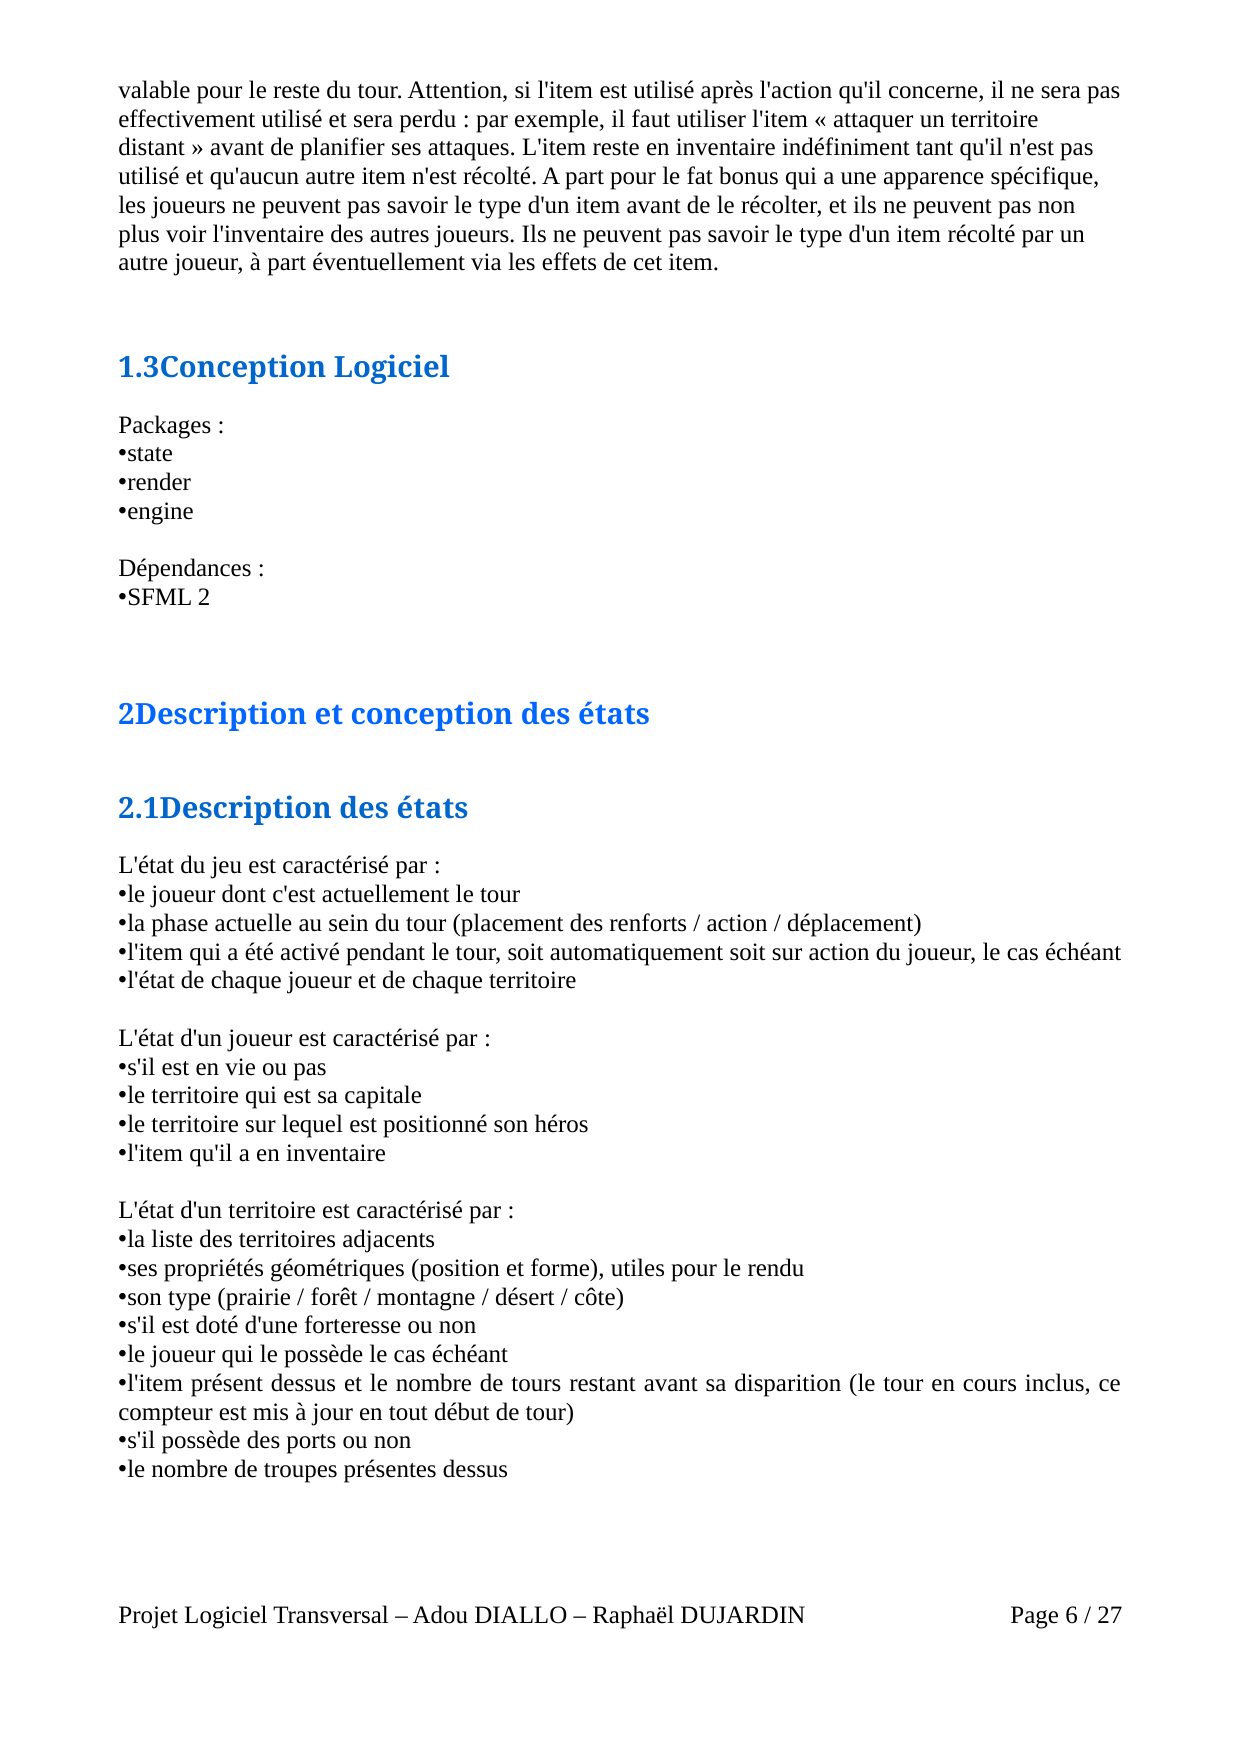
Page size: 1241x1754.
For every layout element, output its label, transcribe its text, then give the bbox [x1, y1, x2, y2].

subtitle Description des états [118, 787, 1122, 827]
list l'item qu'il a en inventaire [118, 1138, 1122, 1167]
list l'item qui a été activé pendant le tour, soit automatiquement soit sur action du joueur, le cas échéant [118, 937, 1122, 965]
text Dépendances : [118, 553, 1122, 582]
list le territoire sur lequel est positionné son héros [118, 1109, 1122, 1138]
text Packages : [118, 410, 1122, 438]
list ses propriétés géométriques (position et forme), utiles pour le rendu [118, 1253, 1122, 1282]
list la phase actuelle au sein du tour (placement des renforts / action / déplacement) [118, 908, 1122, 937]
list SFML 2 [118, 582, 1122, 611]
list le nombre de troupes présentes dessus [118, 1454, 1122, 1483]
list engine [118, 496, 1122, 525]
list s'il est doté d'une forteresse ou non [118, 1310, 1122, 1339]
list le territoire qui est sa capitale [118, 1080, 1122, 1109]
list state [118, 438, 1122, 467]
list le joueur qui le possède le cas échéant [118, 1339, 1122, 1368]
text L'état d'un territoire est caractérisé par : [118, 1195, 1122, 1224]
list render [118, 467, 1122, 496]
text valable pour le reste du tour. Attention, si l'item est utilisé après l'action qu'il concerne, il ne sera pas effectivement utilisé et sera perdu : par exemple, il faut utiliser l'item « attaquer un territoire distant » avant de planifier ses attaques. L'item reste en inventaire indéfiniment tant qu'il n'est pas utilisé et qu'aucun autre item n'est récolté. A part pour le fat bonus qui a une apparence spécifique, les joueurs ne peuvent pas savoir le type d'un item avant de le récolter, et ils ne peuvent pas non plus voir l'inventaire des autres joueurs. Ils ne peuvent pas savoir le type d'un item récolté par un autre joueur, à part éventuellement via les effets de cet item. [118, 75, 1122, 276]
list l'état de chaque joueur et de chaque territoire [118, 965, 1122, 994]
subtitle Description et conception des états [118, 693, 1122, 733]
text L'état du jeu est caractérisé par : [118, 850, 1122, 879]
list l'item présent dessus et le nombre de tours restant avant sa disparition (le tour en cours inclus, ce compteur est mis à jour en tout début de tour) [118, 1368, 1122, 1425]
subtitle Conception Logiciel [118, 346, 1122, 386]
list s'il possède des ports ou non [118, 1425, 1122, 1454]
list son type (prairie / forêt / montagne / désert / côte) [118, 1282, 1122, 1310]
list le joueur dont c'est actuellement le tour [118, 879, 1122, 908]
list la liste des territoires adjacents [118, 1224, 1122, 1253]
list s'il est en vie ou pas [118, 1052, 1122, 1080]
text L'état d'un joueur est caractérisé par : [118, 1023, 1122, 1052]
